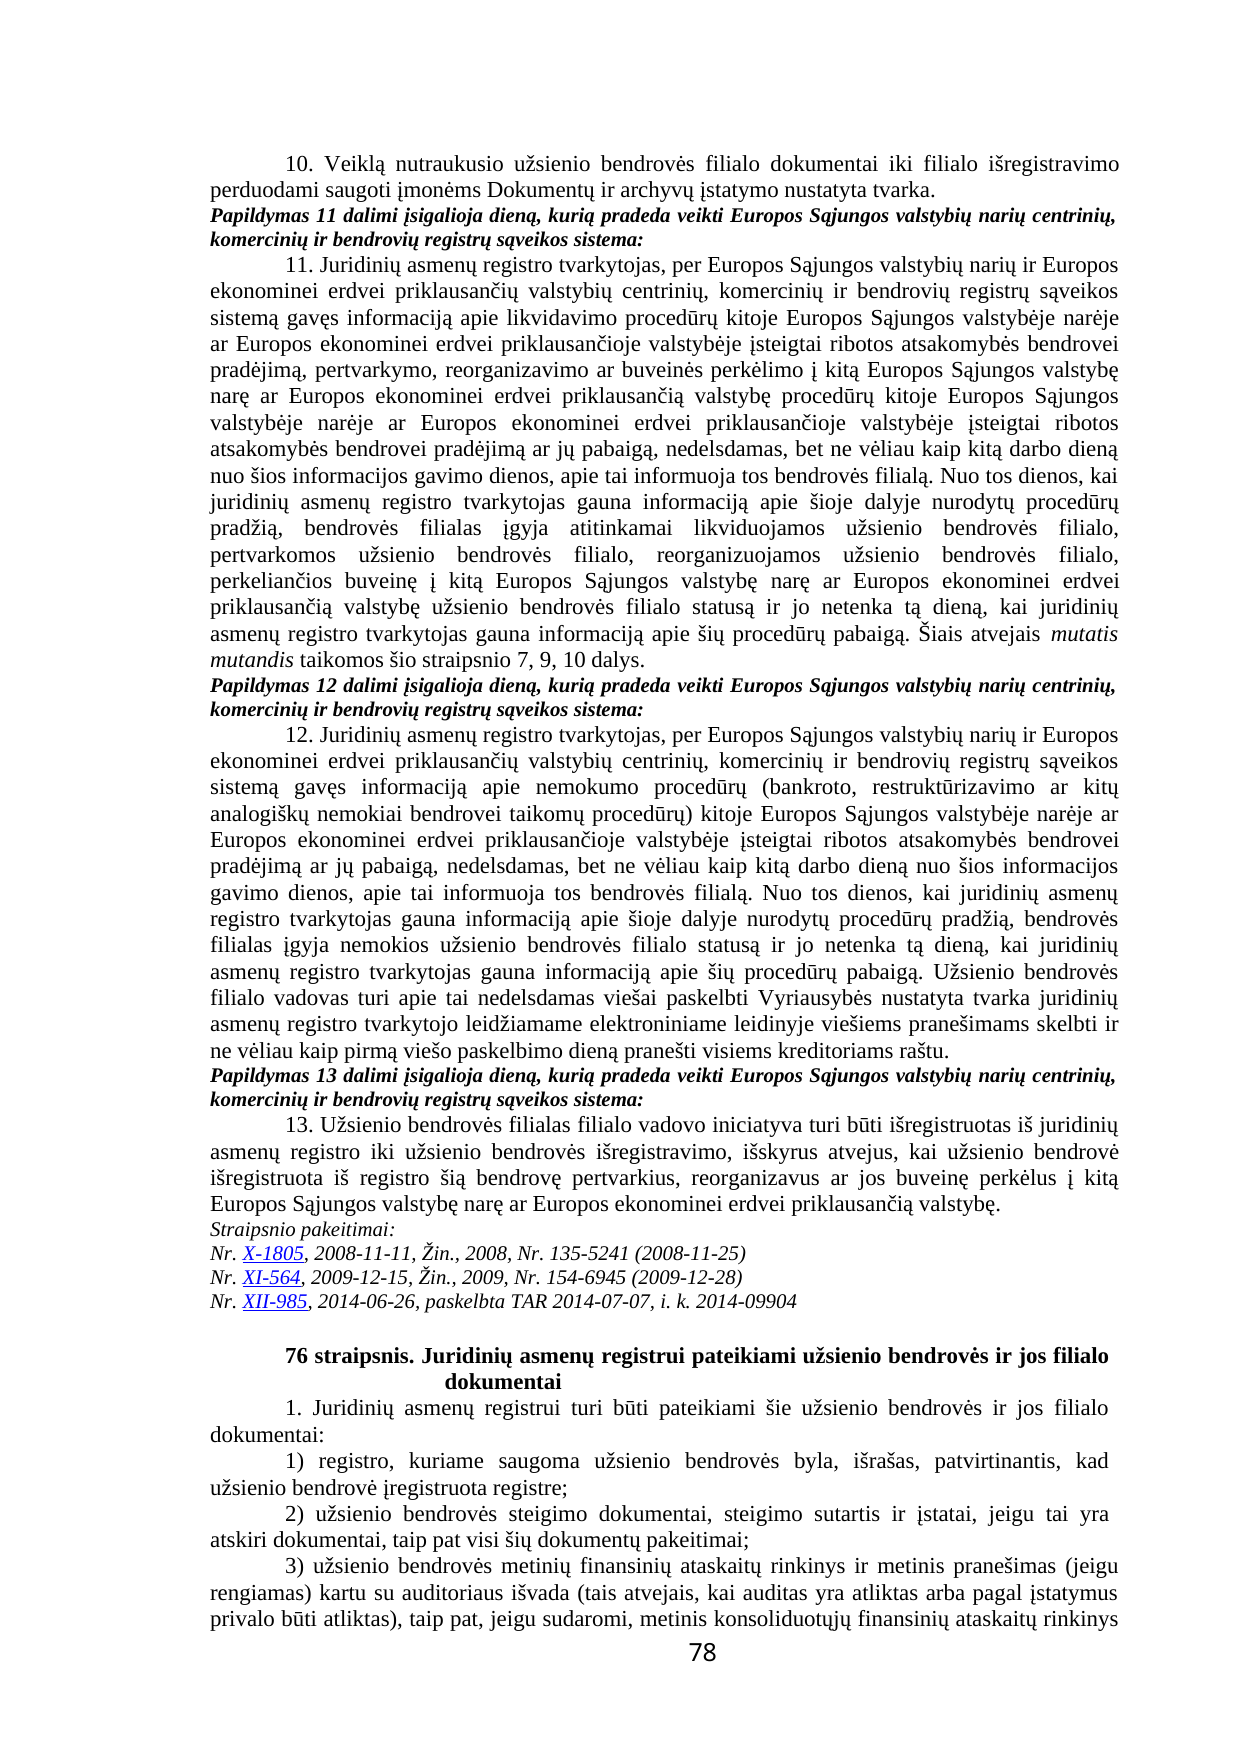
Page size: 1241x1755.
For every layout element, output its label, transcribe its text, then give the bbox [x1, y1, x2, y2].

text Nr. XII-985, 2014-06-26, paskelbta TAR 2014-07-07, i. k. 2014-09904 [210, 1289, 1120, 1313]
text Papildymas 11 dalimi įsigalioja dieną, kurią pradeda veikti Europos Sąjungos valstybių narių centrinių, komercinių ir bendrovių registrų sąveikos sistema: [210, 203, 1120, 251]
text Papildymas 12 dalimi įsigalioja dieną, kurią pradeda veikti Europos Sąjungos valstybių narių centrinių, komercinių ir bendrovių registrų sąveikos sistema: [210, 672, 1120, 721]
text 10. Veiklą nutraukusio užsienio bendrovės filialo dokumentai iki filialo išregistravimo perduodami saugoti įmonėms Dokumentų ir archyvų įstatymo nustatyta tvarka. [210, 150, 1120, 203]
text 1) registro, kuriame saugoma užsienio bendrovės byla, išrašas, patvirtinantis, kad užsienio bendrovė įregistruota registre; [210, 1447, 1111, 1500]
text 13. Užsienio bendrovės filialas filialo vadovo iniciatyva turi būti išregistruotas iš juridinių asmenų registro iki užsienio bendrovės išregistravimo, išskyrus atvejus, kai užsienio bendrovė išregistruota iš registro šią bendrovę pertvarkius, reorganizavus ar jos buveinę perkėlus į kitą Europos Sąjungos valstybę narę ar Europos ekonominei erdvei priklausančią valstybę. [210, 1111, 1120, 1217]
text 76 straipsnis. Juridinių asmenų registrui pateikiami užsienio bendrovės ir jos filialo dokumentai [285, 1342, 1111, 1394]
text Straipsnio pakeitimai: [210, 1217, 1111, 1241]
text 11. Juridinių asmenų registro tvarkytojas, per Europos Sąjungos valstybių narių ir Europos ekonominei erdvei priklausančių valstybių centrinių, komercinių ir bendrovių registrų sąveikos sistemą gavęs informaciją apie likvidavimo procedūrų kitoje Europos Sąjungos valstybėje narėje ar Europos ekonominei erdvei priklausančioje valstybėje įsteigtai ribotos atsakomybės bendrovei pradėjimą, pertvarkymo, reorganizavimo ar buveinės perkėlimo į kitą Europos Sąjungos valstybę narę ar Europos ekonominei erdvei priklausančią valstybę procedūrų kitoje Europos Sąjungos valstybėje narėje ar Europos ekonominei erdvei priklausančioje valstybėje įsteigtai ribotos atsakomybės bendrovei pradėjimą ar jų pabaigą, nedelsdamas, bet ne vėliau kaip kitą darbo dieną nuo šios informacijos gavimo dienos, apie tai informuoja tos bendrovės filialą. Nuo tos dienos, kai juridinių asmenų registro tvarkytojas gauna informaciją apie šioje dalyje nurodytų procedūrų pradžią, bendrovės filialas įgyja atitinkamai likviduojamos užsienio bendrovės filialo, pertvarkomos užsienio bendrovės filialo, reorganizuojamos užsienio bendrovės filialo, perkeliančios buveinę į kitą Europos Sąjungos valstybę narę ar Europos ekonominei erdvei priklausančią valstybę užsienio bendrovės filialo statusą ir jo netenka tą dieną, kai juridinių asmenų registro tvarkytojas gauna informaciją apie šių procedūrų pabaigą. Šiais atvejais mutatis mutandis taikomos šio straipsnio 7, 9, 10 dalys. [210, 251, 1120, 672]
text Nr. X-1805, 2008-11-11, Žin., 2008, Nr. 135-5241 (2008-11-25) [210, 1241, 1120, 1265]
text Nr. XI-564, 2009-12-15, Žin., 2009, Nr. 154-6945 (2009-12-28) [210, 1265, 1120, 1289]
text 1. Juridinių asmenų registrui turi būti pateikiami šie užsienio bendrovės ir jos filialo dokumentai: [210, 1394, 1111, 1447]
text 3) užsienio bendrovės metinių finansinių ataskaitų rinkinys ir metinis pranešimas (jeigu rengiamas) kartu su auditoriaus išvada (tais atvejais, kai auditas yra atliktas arba pagal įstatymus privalo būti atliktas), taip pat, jeigu sudaromi, metinis konsoliduotųjų finansinių ataskaitų rinkinys [210, 1553, 1120, 1632]
text 2) užsienio bendrovės steigimo dokumentai, steigimo sutartis ir įstatai, jeigu tai yra atskiri dokumentai, taip pat visi šių dokumentų pakeitimai; [210, 1500, 1111, 1553]
text Papildymas 13 dalimi įsigalioja dieną, kurią pradeda veikti Europos Sąjungos valstybių narių centrinių, komercinių ir bendrovių registrų sąveikos sistema: [210, 1063, 1120, 1111]
text 12. Juridinių asmenų registro tvarkytojas, per Europos Sąjungos valstybių narių ir Europos ekonominei erdvei priklausančių valstybių centrinių, komercinių ir bendrovių registrų sąveikos sistemą gavęs informaciją apie nemokumo procedūrų (bankroto, restruktūrizavimo ar kitų analogiškų nemokiai bendrovei taikomų procedūrų) kitoje Europos Sąjungos valstybėje narėje ar Europos ekonominei erdvei priklausančioje valstybėje įsteigtai ribotos atsakomybės bendrovei pradėjimą ar jų pabaigą, nedelsdamas, bet ne vėliau kaip kitą darbo dieną nuo šios informacijos gavimo dienos, apie tai informuoja tos bendrovės filialą. Nuo tos dienos, kai juridinių asmenų registro tvarkytojas gauna informaciją apie šioje dalyje nurodytų procedūrų pradžią, bendrovės filialas įgyja nemokios užsienio bendrovės filialo statusą ir jo netenka tą dieną, kai juridinių asmenų registro tvarkytojas gauna informaciją apie šių procedūrų pabaigą. Užsienio bendrovės filialo vadovas turi apie tai nedelsdamas viešai paskelbti Vyriausybės nustatyta tvarka juridinių asmenų registro tvarkytojo leidžiamame elektroniniame leidinyje viešiems pranešimams skelbti ir ne vėliau kaip pirmą viešo paskelbimo dieną pranešti visiems kreditoriams raštu. [210, 721, 1120, 1063]
